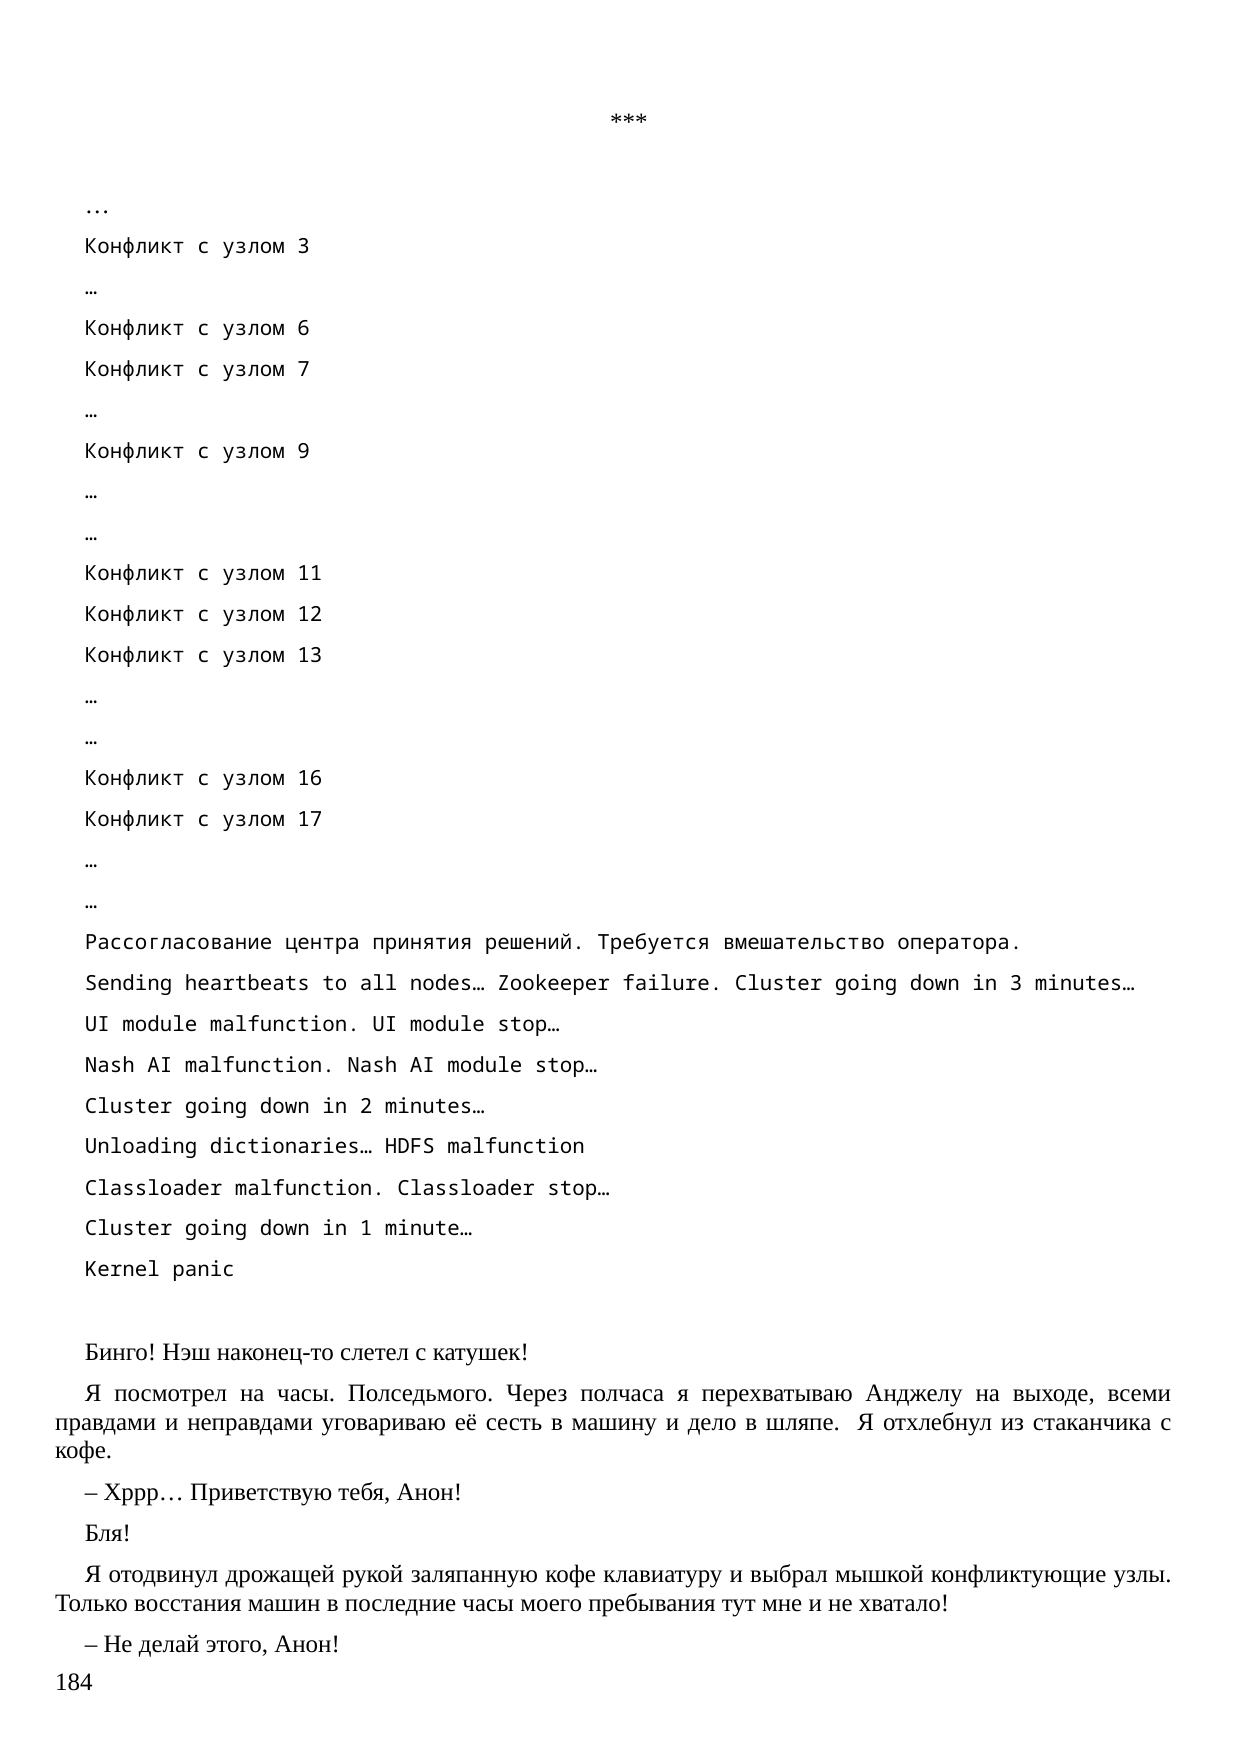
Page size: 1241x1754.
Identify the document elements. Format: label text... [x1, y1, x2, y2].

text … [55, 722, 1173, 751]
text Конфликт с узлом 17 [55, 804, 1173, 833]
text … [55, 518, 1173, 546]
text Конфликт с узлом 3 [55, 231, 1173, 259]
text Рассогласование центра принятия решений. Требуется вмешательство оператора. [55, 927, 1173, 955]
text Конфликт с узлом 11 [55, 558, 1173, 587]
text Classloader malfunction. Classloader stop… [55, 1173, 1173, 1201]
text Я отодвинул дрожащей рукой заляпанную кофе клавиатуру и выбрал мышкой конфликтующие узлы. Только восстания машин в последние часы моего пребывания тут мне и не хватало! [55, 1559, 1173, 1617]
text Конфликт с узлом 9 [55, 436, 1173, 464]
text Конфликт с узлом 13 [55, 640, 1173, 669]
text – Хррр… Приветствую тебя, Анон! [55, 1477, 1173, 1505]
text Конфликт с узлом 12 [55, 599, 1173, 628]
text Бля! [55, 1518, 1173, 1547]
text … [55, 190, 1173, 218]
text Sending heartbeats to all nodes… Zookeeper failure. Cluster going down in 3 minutes… [55, 968, 1173, 996]
text … [55, 845, 1173, 873]
text … [55, 681, 1173, 710]
text Конфликт с узлом 6 [55, 313, 1173, 341]
text Cluster going down in 1 minute… [55, 1213, 1173, 1242]
text *** [55, 107, 1173, 136]
text Kernel panic [55, 1254, 1173, 1283]
text … [55, 272, 1173, 300]
text Конфликт с узлом 7 [55, 354, 1173, 382]
text … [55, 477, 1173, 505]
text UI module malfunction. UI module stop… [55, 1009, 1173, 1037]
text Nash AI malfunction. Nash AI module stop… [55, 1050, 1173, 1078]
text Cluster going down in 2 minutes… [55, 1091, 1173, 1119]
text Конфликт с узлом 16 [55, 763, 1173, 792]
text Я посмотрел на часы. Полседьмого. Через полчаса я перехватываю Анджелу на выходе, всеми правдами и неправдами уговариваю её сесть в машину и дело в шляпе. Я отхлебнул из стаканчика с кофе. [55, 1378, 1173, 1464]
text Unloading dictionaries… HDFS malfunction [55, 1132, 1173, 1160]
text Бинго! Нэш наконец-то слетел с катушек! [55, 1337, 1173, 1365]
text … [55, 886, 1173, 914]
text … [55, 395, 1173, 423]
text – Не делай этого, Анон! [55, 1629, 1173, 1658]
